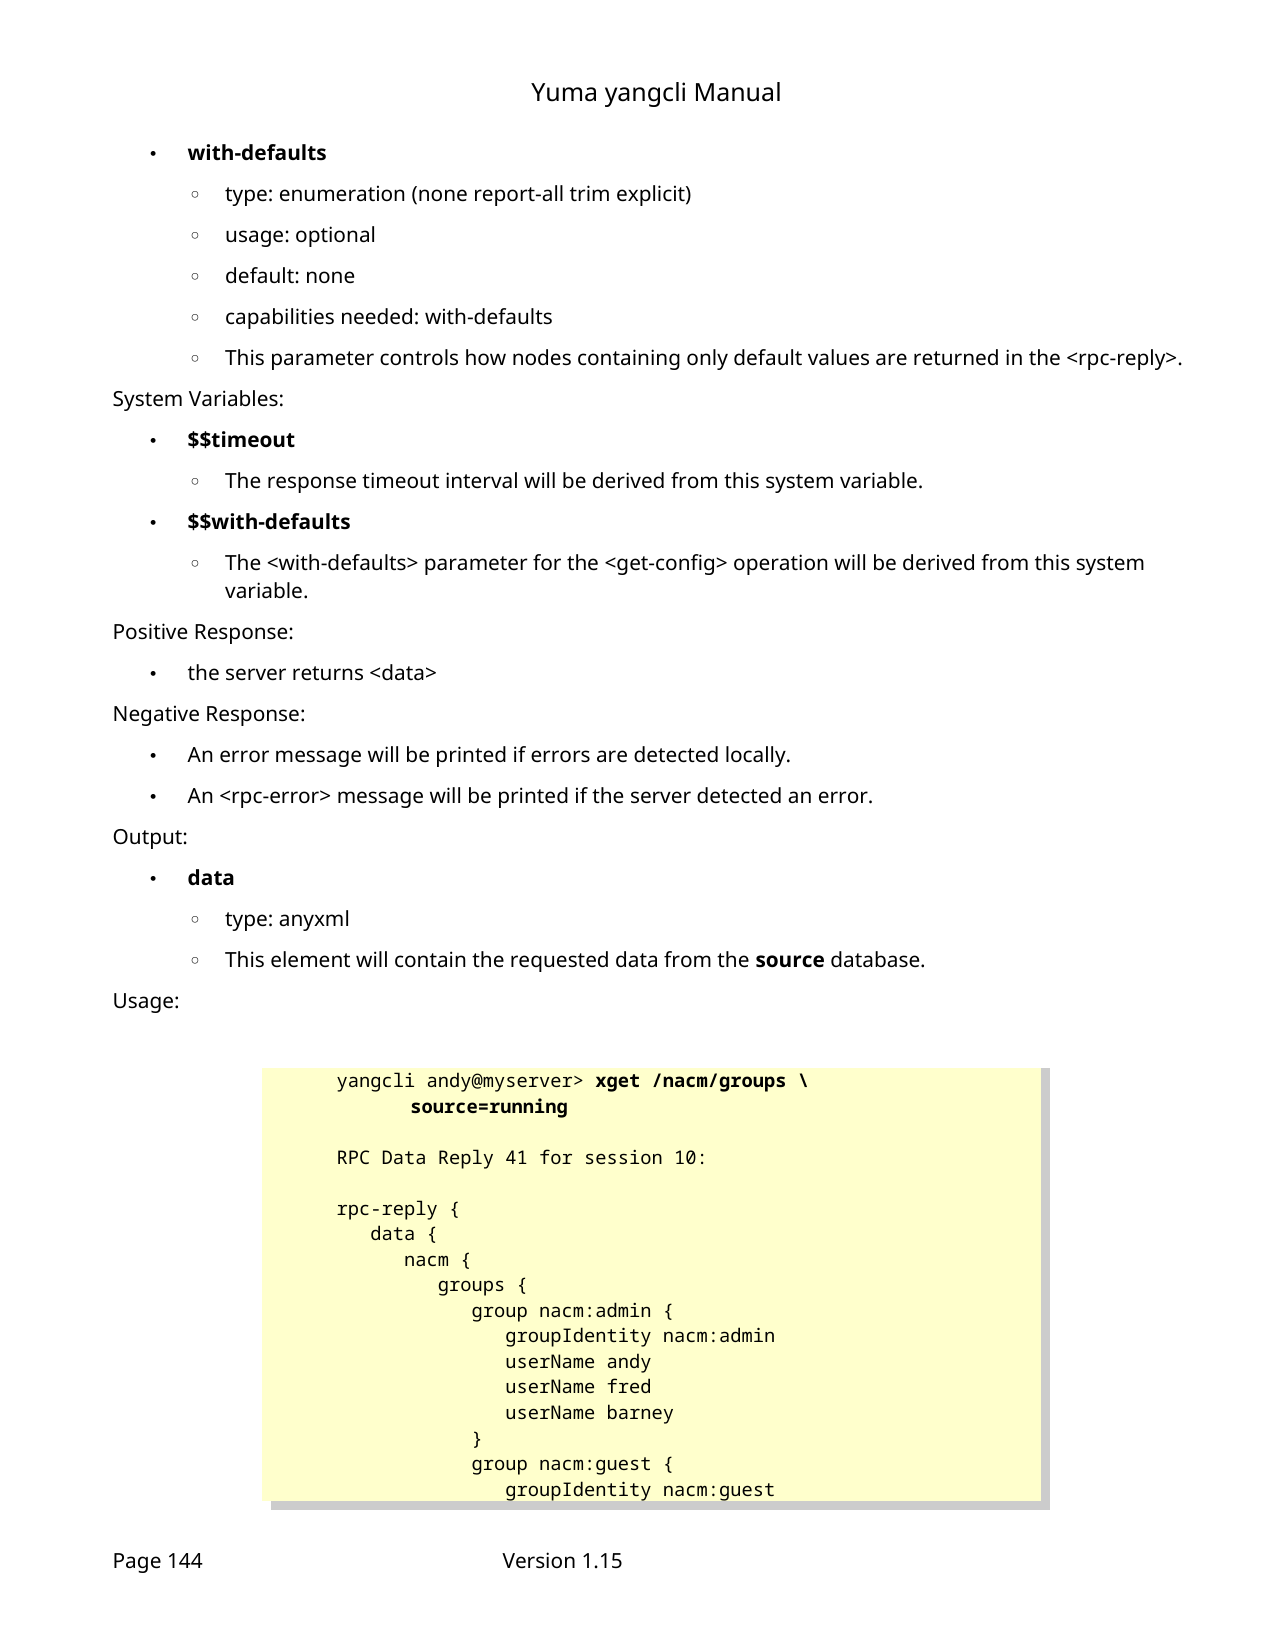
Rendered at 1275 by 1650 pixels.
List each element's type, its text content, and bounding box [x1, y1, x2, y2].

list An <rpc-error> message will be printed if the server detected an error. [150, 781, 1200, 809]
text group nacm:admin { [262, 1297, 1041, 1323]
text userName fred [262, 1374, 1041, 1399]
list default: none [187, 261, 1200, 290]
list The <with-defaults> parameter for the <get-config> operation will be derived from this system variable. [187, 548, 1200, 605]
list type: enumeration (none report-all trim explicit) [187, 179, 1200, 208]
list This element will contain the requested data from the source database. [187, 945, 1200, 973]
text yangcli andy@myserver> xget /nacm/groups \ [262, 1068, 1041, 1093]
list the server returns <data> [150, 658, 1200, 687]
list with-defaults [150, 138, 1200, 167]
text userName barney [262, 1399, 1041, 1425]
list data [150, 863, 1200, 891]
text System Variables: [112, 384, 1200, 413]
text userName andy [262, 1348, 1041, 1374]
list capabilities needed: with-defaults [187, 302, 1200, 331]
text source=running [262, 1093, 1041, 1119]
text nacm { [262, 1246, 1041, 1272]
text groups { [262, 1272, 1041, 1297]
text Output: [112, 822, 1200, 850]
list $$with-defaults [150, 507, 1200, 535]
list usage: optional [187, 220, 1200, 249]
text group nacm:guest { [262, 1450, 1041, 1476]
text groupIdentity nacm:admin [262, 1323, 1041, 1348]
list An error message will be printed if errors are detected locally. [150, 740, 1200, 768]
text Positive Response: [112, 617, 1200, 646]
list This parameter controls how nodes containing only default values are returned in the <rpc-reply>. [187, 343, 1200, 372]
text RPC Data Reply 41 for session 10: [262, 1144, 1041, 1170]
text } [262, 1425, 1041, 1450]
text groupIdentity nacm:guest [262, 1476, 1041, 1501]
list type: anyxml [187, 904, 1200, 932]
text Negative Response: [112, 699, 1200, 728]
list The response timeout interval will be derived from this system variable. [187, 466, 1200, 494]
text rpc-reply { [262, 1195, 1041, 1221]
list $$timeout [150, 425, 1200, 453]
text Usage: [112, 986, 1200, 1014]
text data { [262, 1221, 1041, 1246]
